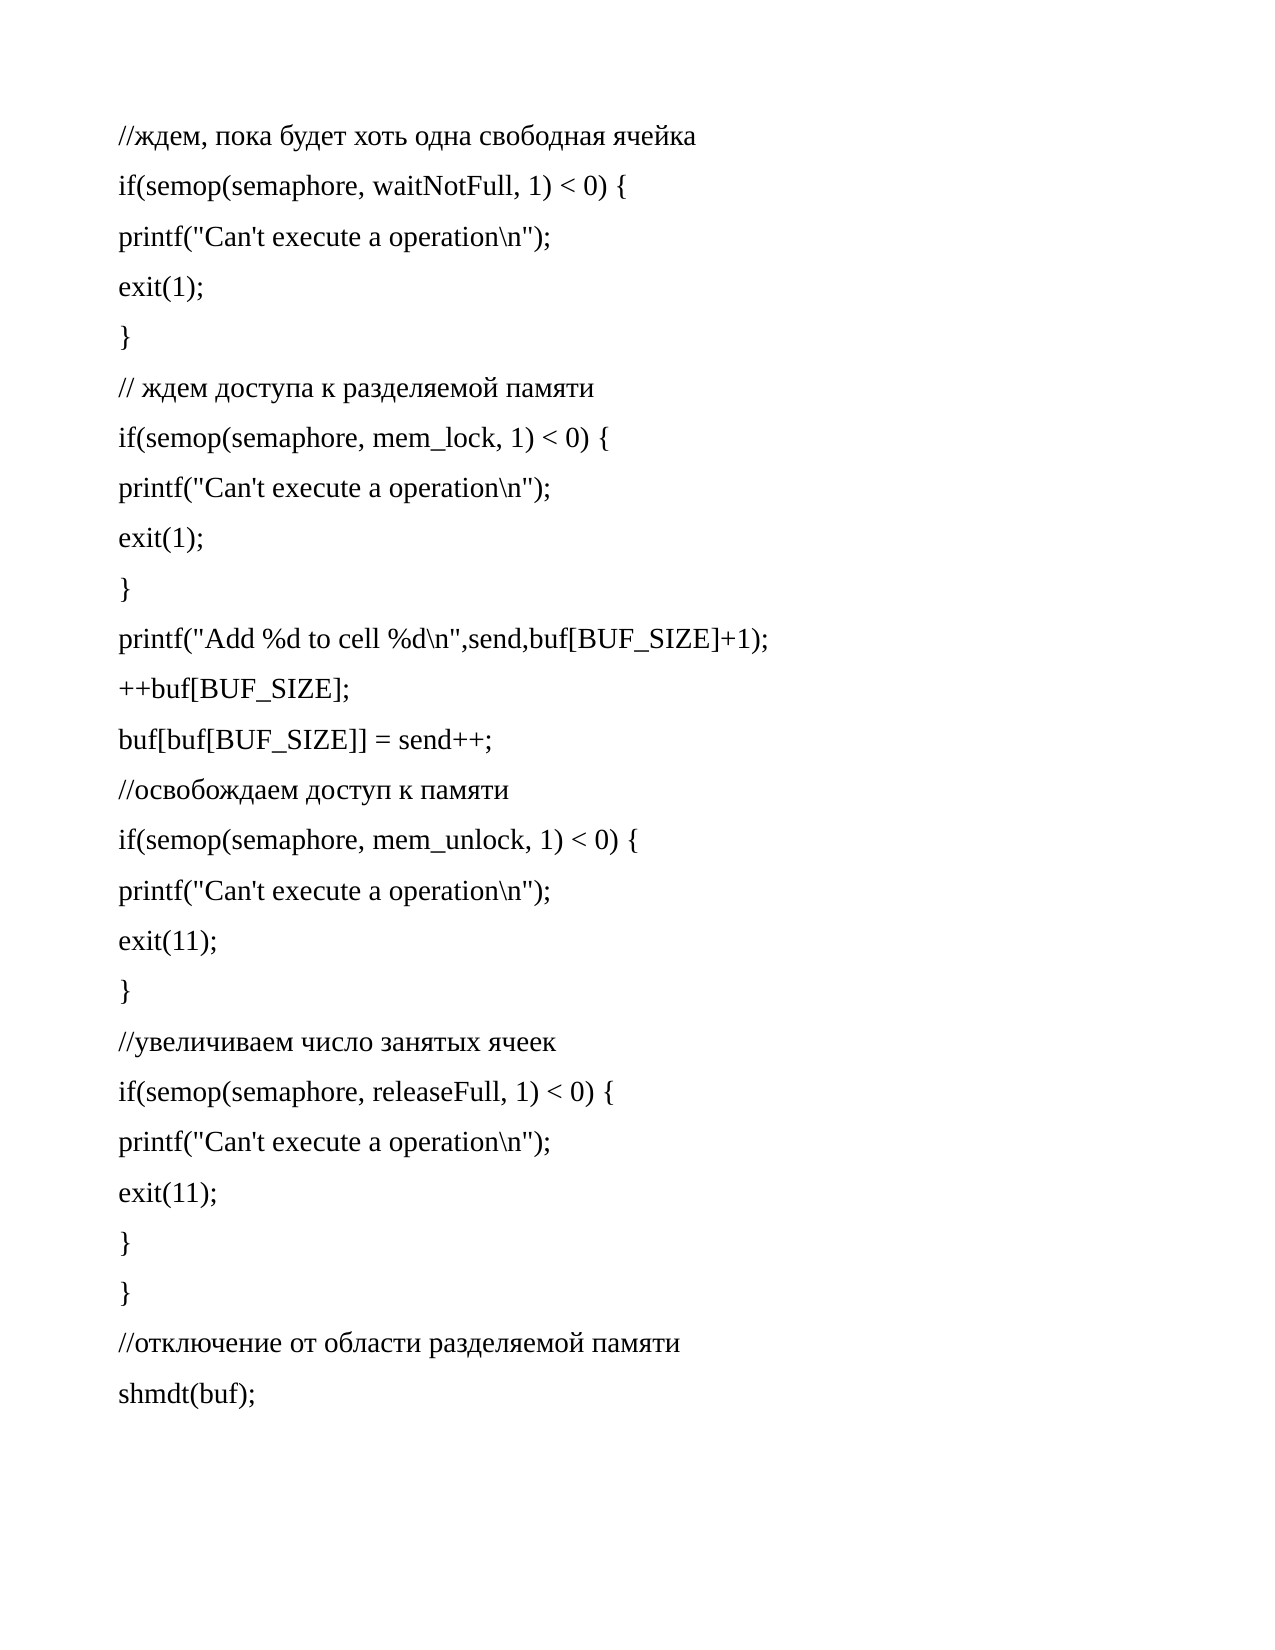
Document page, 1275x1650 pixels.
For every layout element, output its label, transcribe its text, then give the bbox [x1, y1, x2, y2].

text } [118, 571, 1157, 604]
text } [118, 1275, 1157, 1309]
text //увеличиваем число занятых ячеек [118, 1024, 1157, 1057]
text printf("Can't execute a operation\n"); [118, 219, 1157, 252]
text exit(1); [118, 521, 1157, 554]
text //ждем, пока будет хоть одна свободная ячейка [118, 118, 1157, 152]
text if(semop(semaphore, mem_lock, 1) < 0) { [118, 420, 1157, 453]
text //отключение от области разделяемой памяти [118, 1326, 1157, 1359]
text if(semop(semaphore, releaseFull, 1) < 0) { [118, 1074, 1157, 1108]
text buf[buf[BUF_SIZE]] = send++; [118, 722, 1157, 755]
text exit(1); [118, 269, 1157, 303]
text printf("Add %d to cell %d\n",send,buf[BUF_SIZE]+1); [118, 621, 1157, 655]
text if(semop(semaphore, waitNotFull, 1) < 0) { [118, 168, 1157, 202]
text exit(11); [118, 1175, 1157, 1208]
text printf("Can't execute a operation\n"); [118, 873, 1157, 906]
text } [118, 319, 1157, 353]
text } [118, 973, 1157, 1007]
text // ждем доступа к разделяемой памяти [118, 370, 1157, 403]
text } [118, 1225, 1157, 1258]
text exit(11); [118, 923, 1157, 957]
text ++buf[BUF_SIZE]; [118, 672, 1157, 705]
text if(semop(semaphore, mem_unlock, 1) < 0) { [118, 822, 1157, 856]
text shmdt(buf); [118, 1376, 1157, 1409]
text printf("Can't execute a operation\n"); [118, 470, 1157, 504]
text //освобождаем доступ к памяти [118, 772, 1157, 806]
text printf("Can't execute a operation\n"); [118, 1124, 1157, 1158]
